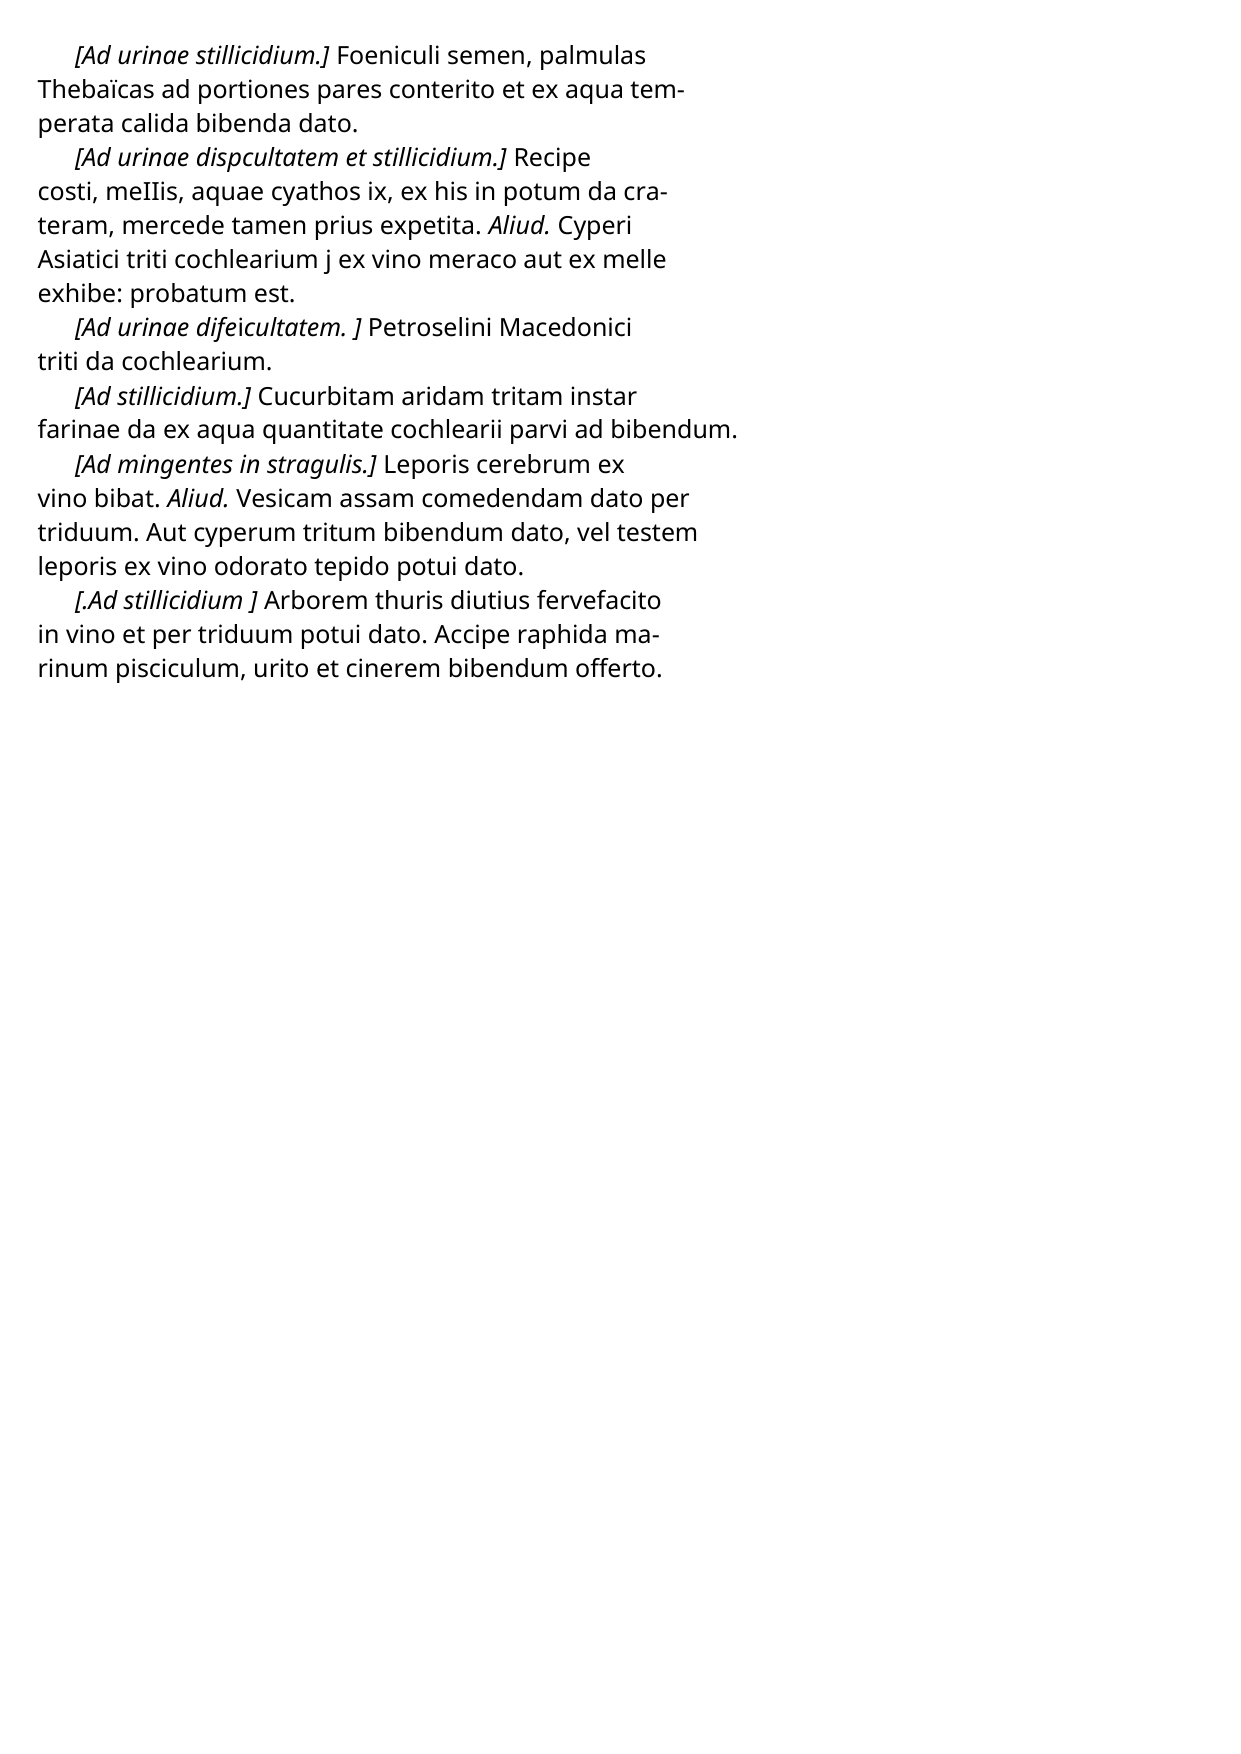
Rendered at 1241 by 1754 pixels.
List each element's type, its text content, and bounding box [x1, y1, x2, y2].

text [Ad urinae difeicultatem. ] Petroselini Macedonici triti da cochlearium. [37, 310, 1203, 378]
text [Ad mingentes in stragulis.] Leporis cerebrum ex vino bibat. Aliud. Vesicam assam comedendam dato per triduum. Aut cyperum tritum bibendum dato, vel testem leporis ex vino odorato tepido potui dato. [37, 446, 1203, 582]
text [Ad stillicidium.] Cucurbitam aridam tritam instar farinae da ex aqua quantitate cochlearii parvi ad bibendum. [37, 378, 1203, 446]
text [.Ad stillicidium ] Arborem thuris diutius fervefacito in vino et per triduum potui dato. Accipe raphida ma- rinum pisciculum, urito et cinerem bibendum offerto. [37, 582, 1203, 685]
text [Ad urinae dispcultatem et stillicidium.] Recipe costi, meIIis, aquae cyathos ix, ex his in potum da cra- teram, mercede tamen prius expetita. Aliud. Cyperi Asiatici triti cochlearium j ex vino meraco aut ex melle exhibe: probatum est. [37, 140, 1203, 310]
text [Ad urinae stillicidium.] Foeniculi semen, palmulas Thebaïcas ad portiones pares conterito et ex aqua tem- perata calida bibenda dato. [37, 37, 1203, 140]
